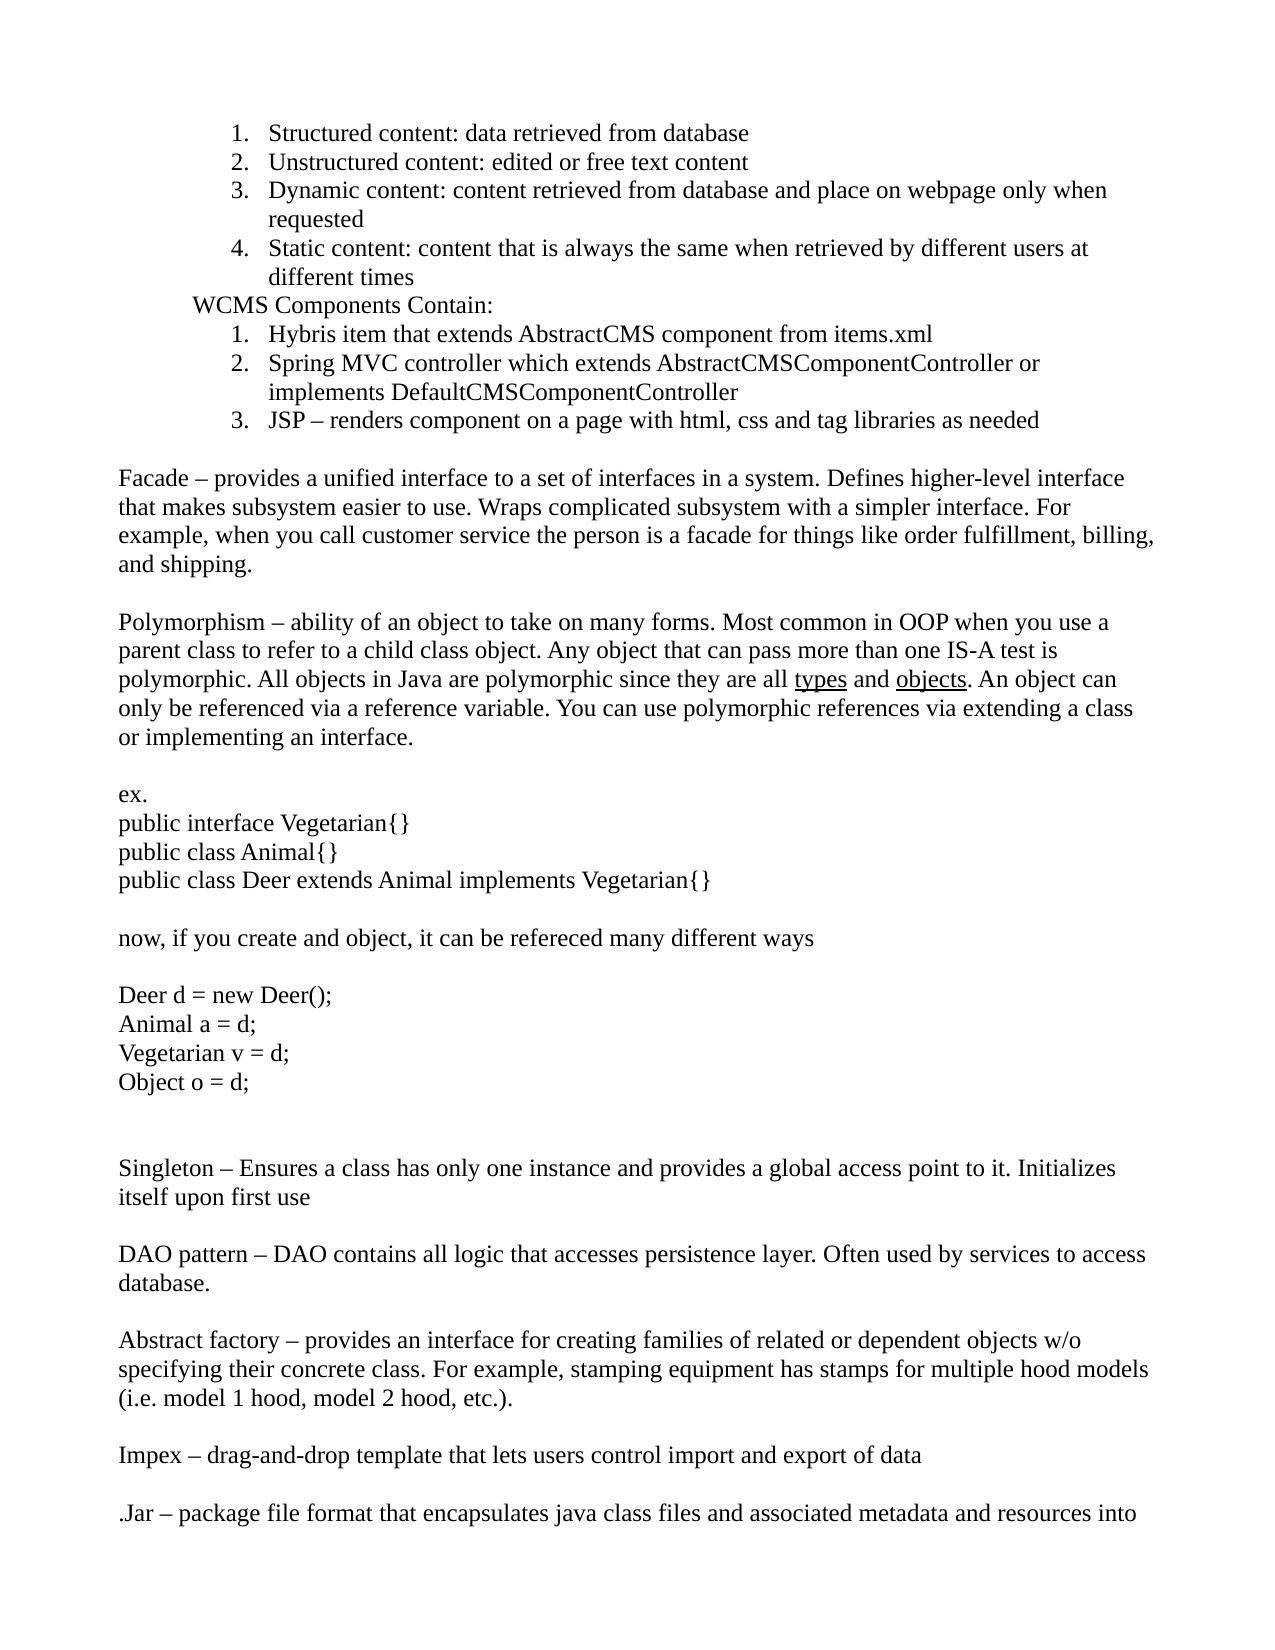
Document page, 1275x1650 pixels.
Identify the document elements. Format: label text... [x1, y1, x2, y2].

text Facade – provides a unified interface to a set of interfaces in a system. Defines higher-level interface that makes subsystem easier to use. Wraps complicated subsystem with a simpler interface. For example, when you call customer service the person is a facade for things like order fulfillment, billing, and shipping. [118, 463, 1157, 578]
text public interface Vegetarian{} [118, 808, 1157, 837]
list Static content: content that is always the same when retrieved by different users at different times [231, 233, 1157, 291]
text DAO pattern – DAO contains all logic that accesses persistence layer. Often used by services to access database. [118, 1239, 1157, 1297]
text Singleton – Ensures a class has only one instance and provides a global access point to it. Initializes itself upon first use [118, 1153, 1157, 1211]
list Spring MVC controller which extends AbstractCMSComponentController or implements DefaultCMSComponentController [231, 348, 1157, 406]
text Object o = d; [118, 1067, 1157, 1096]
text Deer d = new Deer(); [118, 981, 1157, 1009]
list Structured content: data retrieved from database [231, 118, 1157, 147]
text now, if you create and object, it can be refereced many different ways [118, 923, 1157, 952]
text Animal a = d; [118, 1009, 1157, 1038]
text public class Deer extends Animal implements Vegetarian{} [118, 866, 1157, 894]
text ex. [118, 779, 1157, 808]
text Abstract factory – provides an interface for creating families of related or dependent objects w/o specifying their concrete class. For example, stamping equipment has stamps for multiple hood models (i.e. model 1 hood, model 2 hood, etc.). [118, 1326, 1157, 1412]
list Unstructured content: edited or free text content [231, 147, 1157, 176]
text Vegetarian v = d; [118, 1038, 1157, 1067]
text WCMS Components Contain: [118, 291, 1157, 319]
list Hybris item that extends AbstractCMS component from items.xml [231, 319, 1157, 348]
text .Jar – package file format that encapsulates java class files and associated metadata and resources into [118, 1498, 1157, 1527]
text Polymorphism – ability of an object to take on many forms. Most common in OOP when you use a parent class to refer to a child class object. Any object that can pass more than one IS-A test is polymorphic. All objects in Java are polymorphic since they are all types and objects. An object can only be referenced via a reference variable. You can use polymorphic references via extending a class or implementing an interface. [118, 607, 1157, 751]
text public class Animal{} [118, 837, 1157, 866]
list JSP – renders component on a page with html, css and tag libraries as needed [231, 406, 1157, 434]
list Dynamic content: content retrieved from database and place on webpage only when requested [231, 176, 1157, 233]
text Impex – drag-and-drop template that lets users control import and export of data [118, 1441, 1157, 1469]
